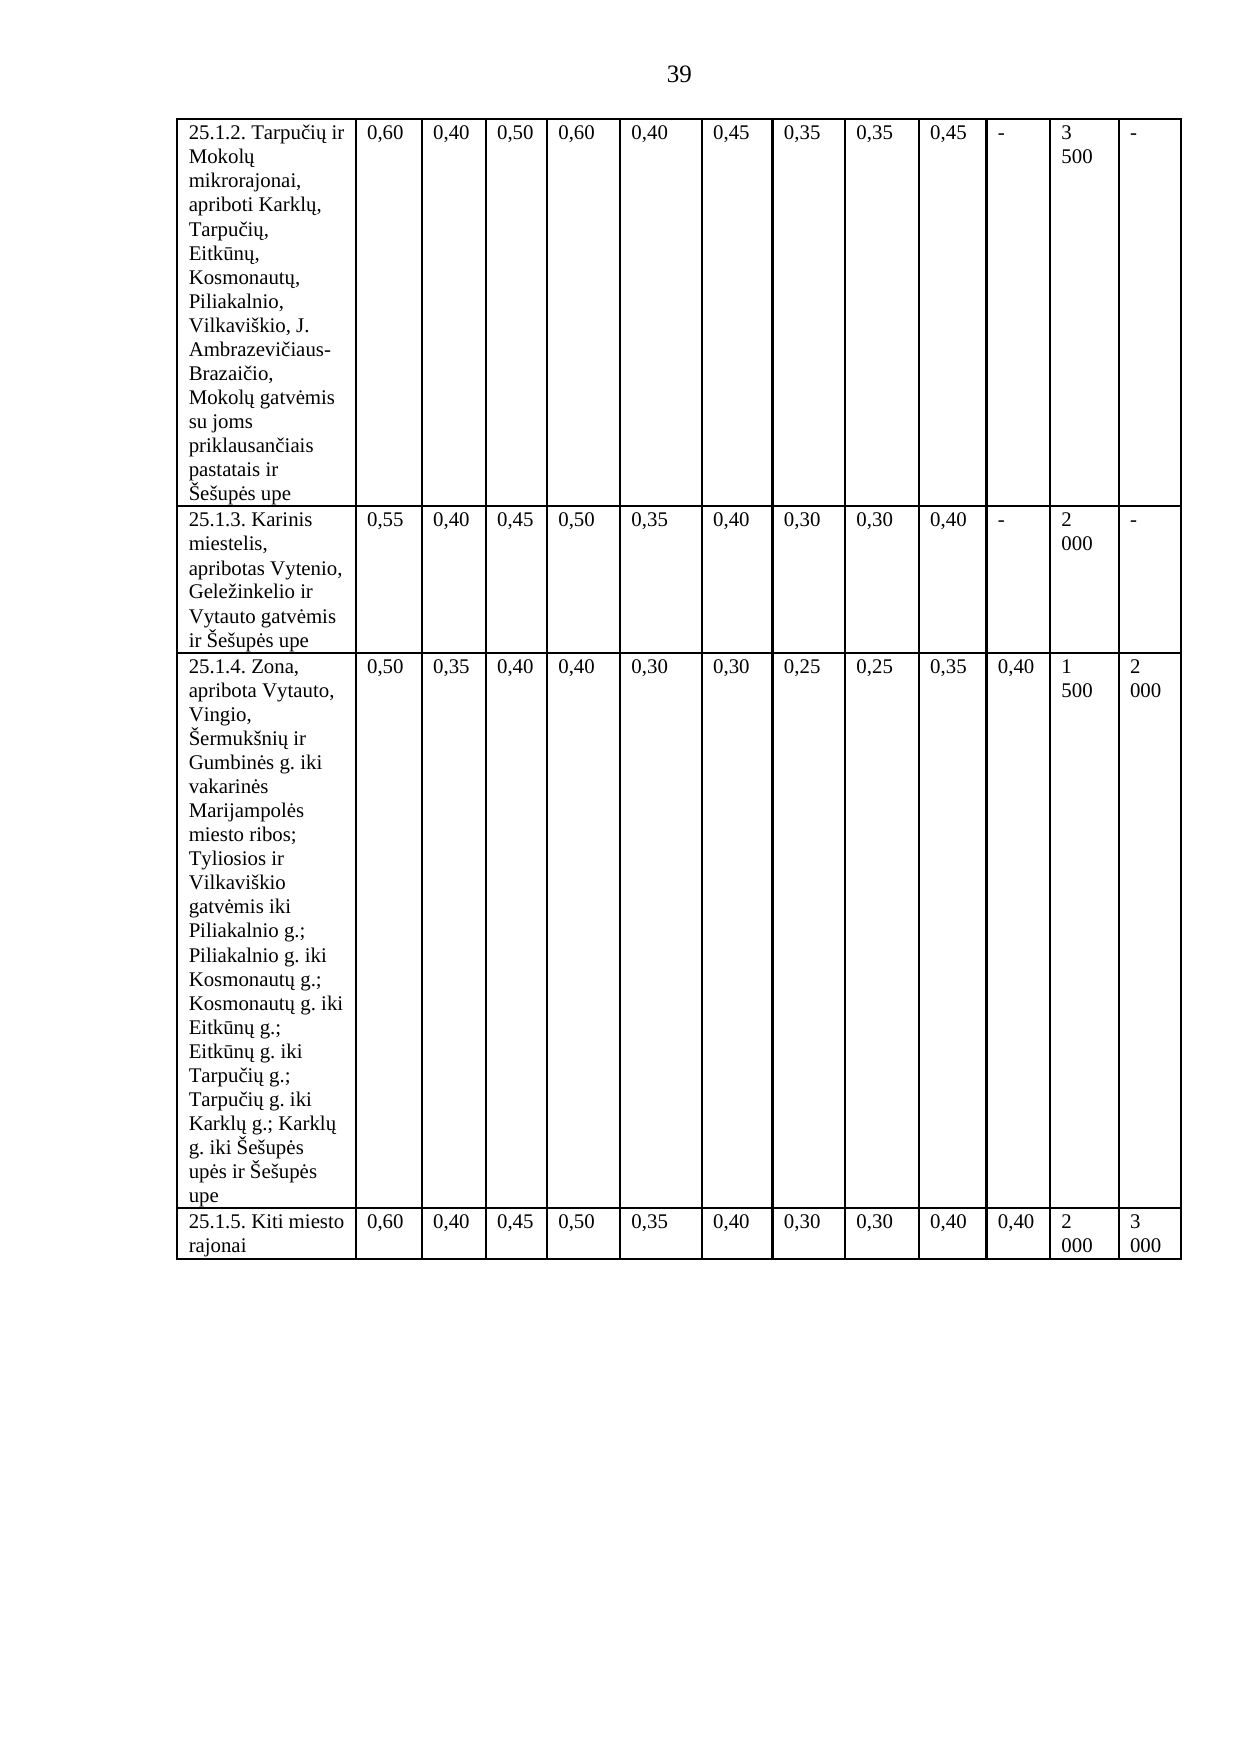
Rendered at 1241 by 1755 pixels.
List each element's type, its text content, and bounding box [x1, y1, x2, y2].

table_cell 0,30 [703, 654, 771, 1207]
table_cell 0,60 [357, 120, 421, 505]
table_cell 0,30 [846, 507, 918, 652]
table_cell 0,40 [703, 507, 771, 652]
table_cell 0,50 [548, 507, 619, 652]
table_cell 0,55 [357, 507, 421, 652]
table_cell 0,40 [548, 654, 619, 1207]
table_cell - [1120, 120, 1180, 505]
table_cell 2 000 [1051, 1209, 1118, 1257]
table_cell 0,30 [621, 654, 701, 1207]
table_cell 0,50 [357, 654, 421, 1207]
table_cell 0,35 [621, 507, 701, 652]
table_cell 0,40 [920, 507, 985, 652]
table_cell 0,40 [487, 654, 546, 1207]
table_cell 0,30 [774, 507, 844, 652]
table_cell 0,35 [774, 120, 844, 505]
table_cell 0,25 [846, 654, 918, 1207]
table_cell 25.1.4. Zona, apribota Vytauto, Vingio, Šermukšnių ir Gumbinės g. iki vakarinės Marijampolės miesto ribos; Tyliosios ir Vilkaviškio gatvėmis iki Piliakalnio g.; Piliakalnio g. iki Kosmonautų g.; Kosmonautų g. iki Eitkūnų g.; Eitkūnų g. iki Tarpučių g.; Tarpučių g. iki Karklų g.; Karklų g. iki Šešupės upės ir Šešupės upe [178, 654, 355, 1207]
table_cell 2 000 [1051, 507, 1118, 652]
table_cell 0,30 [846, 1209, 918, 1257]
table_cell 0,35 [621, 1209, 701, 1257]
table_cell - [1120, 507, 1180, 652]
table_cell 0,60 [548, 120, 619, 505]
table_cell 0,45 [487, 507, 546, 652]
table_cell 0,25 [774, 654, 844, 1207]
table_cell 0,45 [487, 1209, 546, 1257]
table_cell 0,50 [487, 120, 546, 505]
table_cell 0,40 [621, 120, 701, 505]
table_cell 0,35 [920, 654, 985, 1207]
table_cell - [988, 507, 1049, 652]
table_cell 0,35 [846, 120, 918, 505]
table_cell 25.1.2. Tarpučių ir Mokolų mikrorajonai, apriboti Karklų, Tarpučių, Eitkūnų, Kosmonautų, Piliakalnio, Vilkaviškio, J. Ambrazevičiaus-Brazaičio, Mokolų gatvėmis su joms priklausančiais pastatais ir Šešupės upe [178, 120, 355, 505]
table_cell 0,40 [423, 1209, 485, 1257]
table_cell 3 000 [1120, 1209, 1180, 1257]
table_cell 0,50 [548, 1209, 619, 1257]
table_cell 0,35 [423, 654, 485, 1207]
table_cell 25.1.3. Karinis miestelis, apribotas Vytenio, Geležinkelio ir Vytauto gatvėmis ir Šešupės upe [178, 507, 355, 652]
table_cell 0,40 [988, 1209, 1049, 1257]
table_cell 3 500 [1051, 120, 1118, 505]
table_cell 0,40 [988, 654, 1049, 1207]
table_cell 0,40 [423, 507, 485, 652]
table_cell 0,40 [423, 120, 485, 505]
table_cell - [988, 120, 1049, 505]
table_cell 0,45 [703, 120, 771, 505]
table_cell 0,40 [920, 1209, 985, 1257]
table_cell 25.1.5. Kiti miesto rajonai [178, 1209, 355, 1257]
table_cell 0,30 [774, 1209, 844, 1257]
table_cell 1 500 [1051, 654, 1118, 1207]
table_cell 0,60 [357, 1209, 421, 1257]
table_cell 0,45 [920, 120, 985, 505]
table_cell 2 000 [1120, 654, 1180, 1207]
table_cell 0,40 [703, 1209, 771, 1257]
